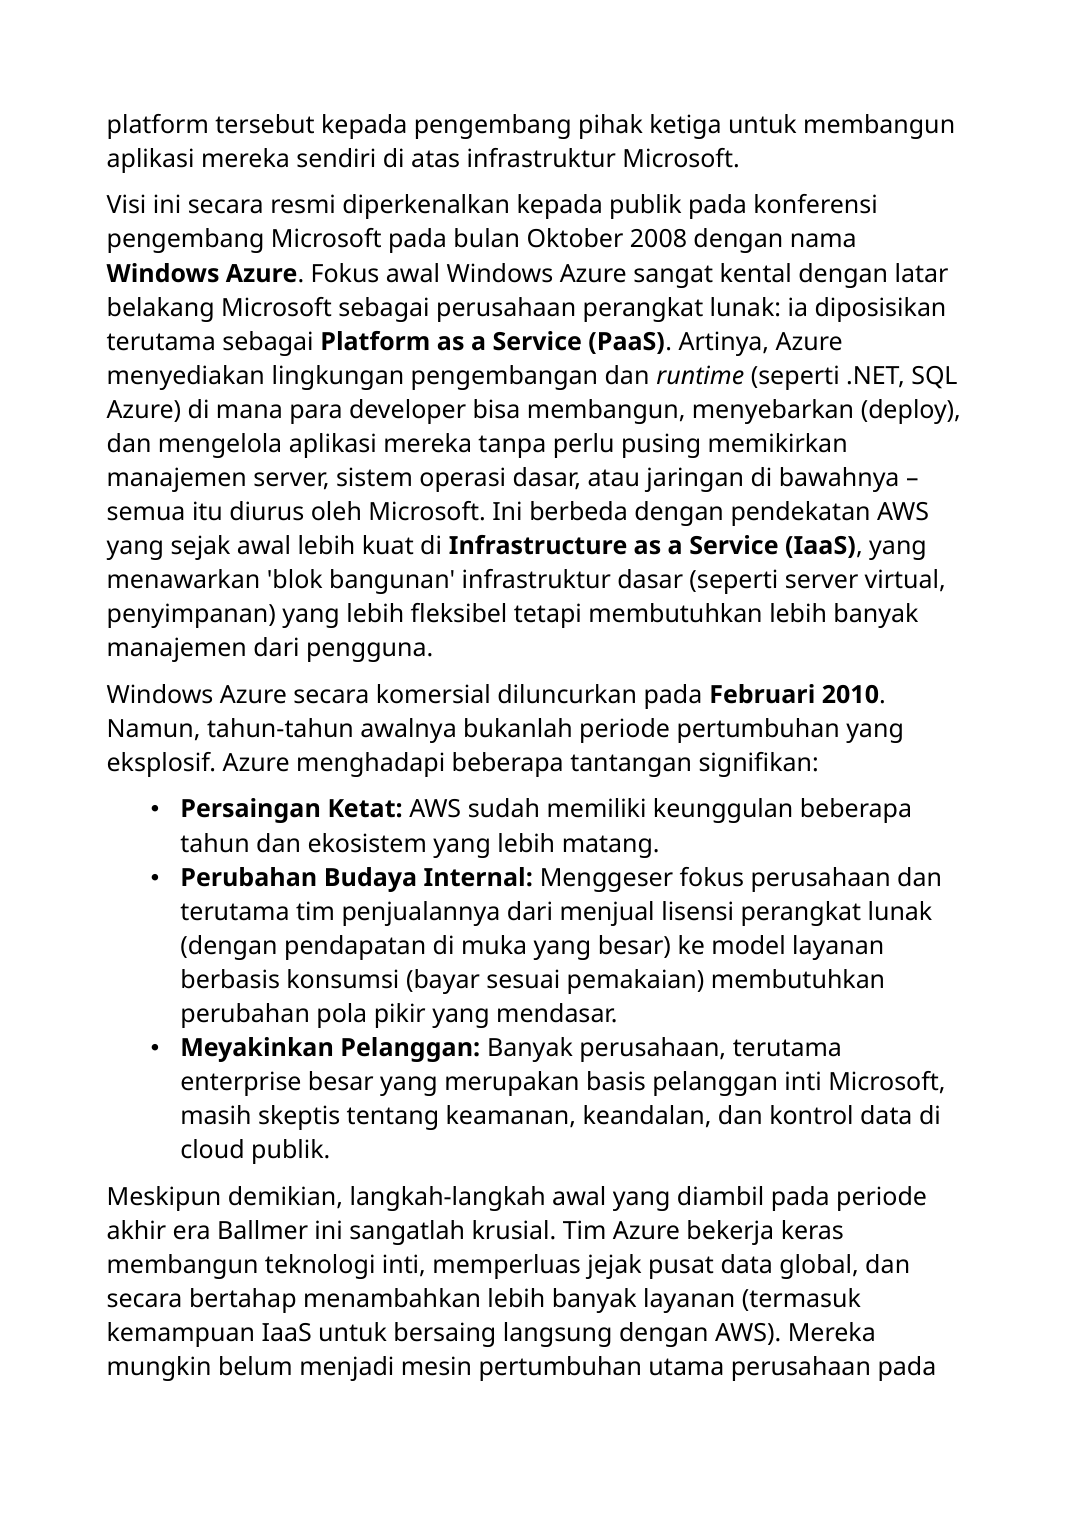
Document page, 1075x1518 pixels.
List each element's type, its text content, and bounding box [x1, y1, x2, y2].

text Windows Azure secara komersial diluncurkan pada Februari 2010. Namun, tahun-tahun awalnya bukanlah periode pertumbuhan yang eksplosif. Azure menghadapi beberapa tantangan signifikan: [106, 676, 968, 779]
list Meyakinkan Pelanggan: Banyak perusahaan, terutama enterprise besar yang merupakan basis pelanggan inti Microsoft, masih skeptis tentang keamanan, keandalan, dan kontrol data di cloud publik. [151, 1029, 968, 1166]
text platform tersebut kepada pengembang pihak ketiga untuk membangun aplikasi mereka sendiri di atas infrastruktur Microsoft. [106, 106, 968, 174]
text Visi ini secara resmi diperkenalkan kepada publik pada konferensi pengembang Microsoft pada bulan Oktober 2008 dengan nama Windows Azure. Fokus awal Windows Azure sangat kental dengan latar belakang Microsoft sebagai perusahaan perangkat lunak: ia diposisikan terutama sebagai Platform as a Service (PaaS). Artinya, Azure menyediakan lingkungan pengembangan dan runtime (seperti .NET, SQL Azure) di mana para developer bisa membangun, menyebarkan (deploy), dan mengelola aplikasi mereka tanpa perlu pusing memikirkan manajemen server, sistem operasi dasar, atau jaringan di bawahnya – semua itu diurus oleh Microsoft. Ini berbeda dengan pendekatan AWS yang sejak awal lebih kuat di Infrastructure as a Service (IaaS), yang menawarkan 'blok bangunan' infrastruktur dasar (seperti server virtual, penyimpanan) yang lebih fleksibel tetapi membutuhkan lebih banyak manajemen dari pengguna. [106, 187, 968, 664]
list Perubahan Budaya Internal: Menggeser fokus perusahaan dan terutama tim penjualannya dari menjual lisensi perangkat lunak (dengan pendapatan di muka yang besar) ke model layanan berbasis konsumsi (bayar sesuai pemakaian) membutuhkan perubahan pola pikir yang mendasar. [151, 859, 968, 1029]
text Meskipun demikian, langkah-langkah awal yang diambil pada periode akhir era Ballmer ini sangatlah krusial. Tim Azure bekerja keras membangun teknologi inti, memperluas jejak pusat data global, dan secara bertahap menambahkan lebih banyak layanan (termasuk kemampuan IaaS untuk bersaing langsung dengan AWS). Mereka mungkin belum menjadi mesin pertumbuhan utama perusahaan pada [106, 1178, 968, 1383]
list Persaingan Ketat: AWS sudah memiliki keunggulan beberapa tahun dan ekosistem yang lebih matang. [151, 791, 968, 859]
